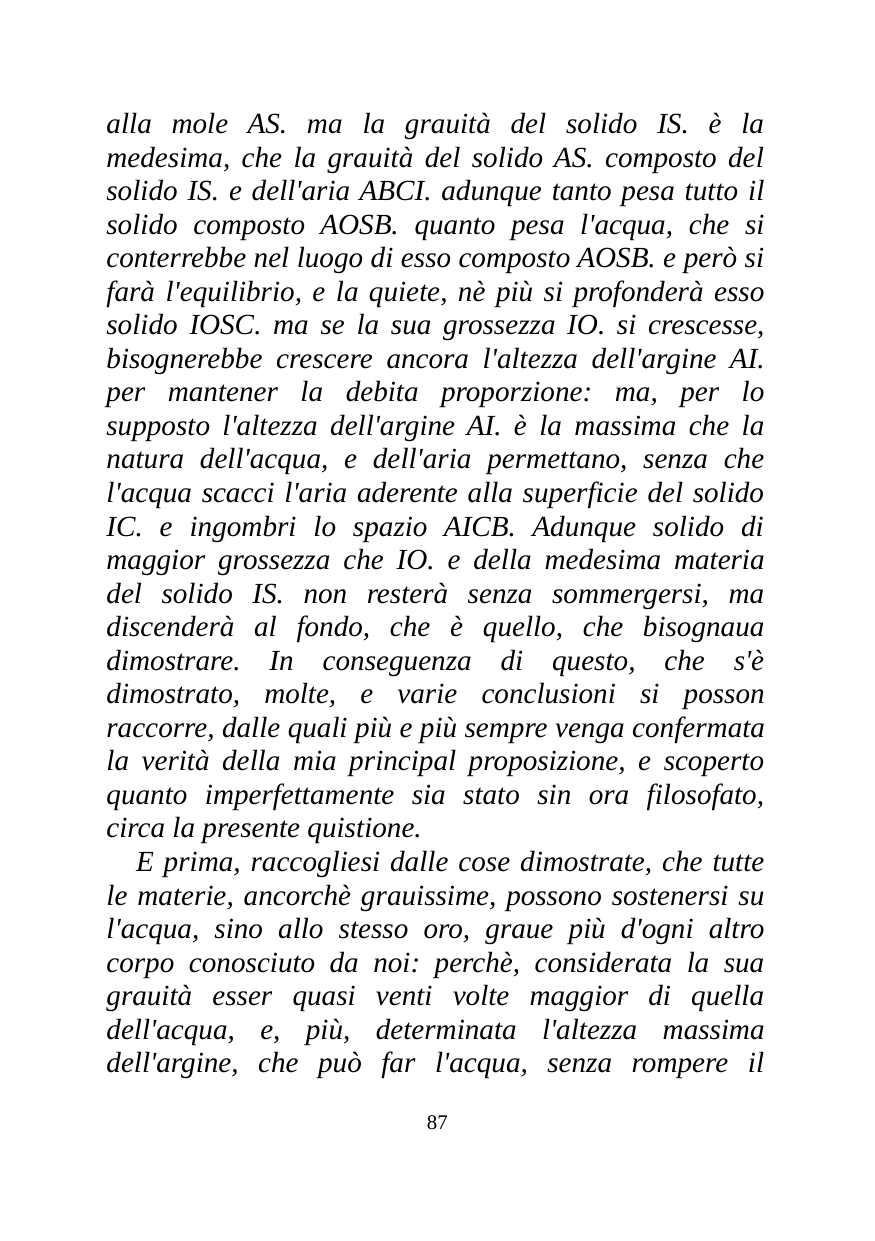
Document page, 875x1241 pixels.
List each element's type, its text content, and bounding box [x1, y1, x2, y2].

text E prima, raccogliesi dalle cose dimostrate, che tutte le materie, ancorchè grauissime, possono sostenersi su l'acqua, sino allo stesso oro, graue più d'ogni altro corpo conosciuto da noi: perchè, considerata la sua grauità esser quasi venti volte maggior di quella dell'acqua, e, più, determinata l'altezza massima dell'argine, che può far l'acqua, senza rompere il [106, 844, 768, 1079]
text alla mole AS. ma la grauità del solido IS. è la medesima, che la grauità del solido AS. composto del solido IS. e dell'aria ABCI. adunque tanto pesa tutto il solido composto AOSB. quanto pesa l'acqua, che si conterrebbe nel luogo di esso composto AOSB. e però si farà l'equilibrio, e la quiete, nè più si profonderà esso solido IOSC. ma se la sua grossezza IO. si crescesse, bisognerebbe crescere ancora l'altezza dell'argine AI. per mantener la debita proporzione: ma, per lo supposto l'altezza dell'argine AI. è la massima che la natura dell'acqua, e dell'aria permettano, senza che l'acqua scacci l'aria aderente alla superficie del solido IC. e ingombri lo spazio AICB. Adunque solido di maggior grossezza che IO. e della medesima materia del solido IS. non resterà senza sommergersi, ma discenderà al fondo, che è quello, che bisognaua dimostrare. In conseguenza di questo, che s'è dimostrato, molte, e varie conclusioni si posson raccorre, dalle quali più e più sempre venga confermata la verità della mia principal proposizione, e scoperto quanto imperfettamente sia stato sin ora filosofato, circa la presente quistione. [106, 106, 768, 844]
